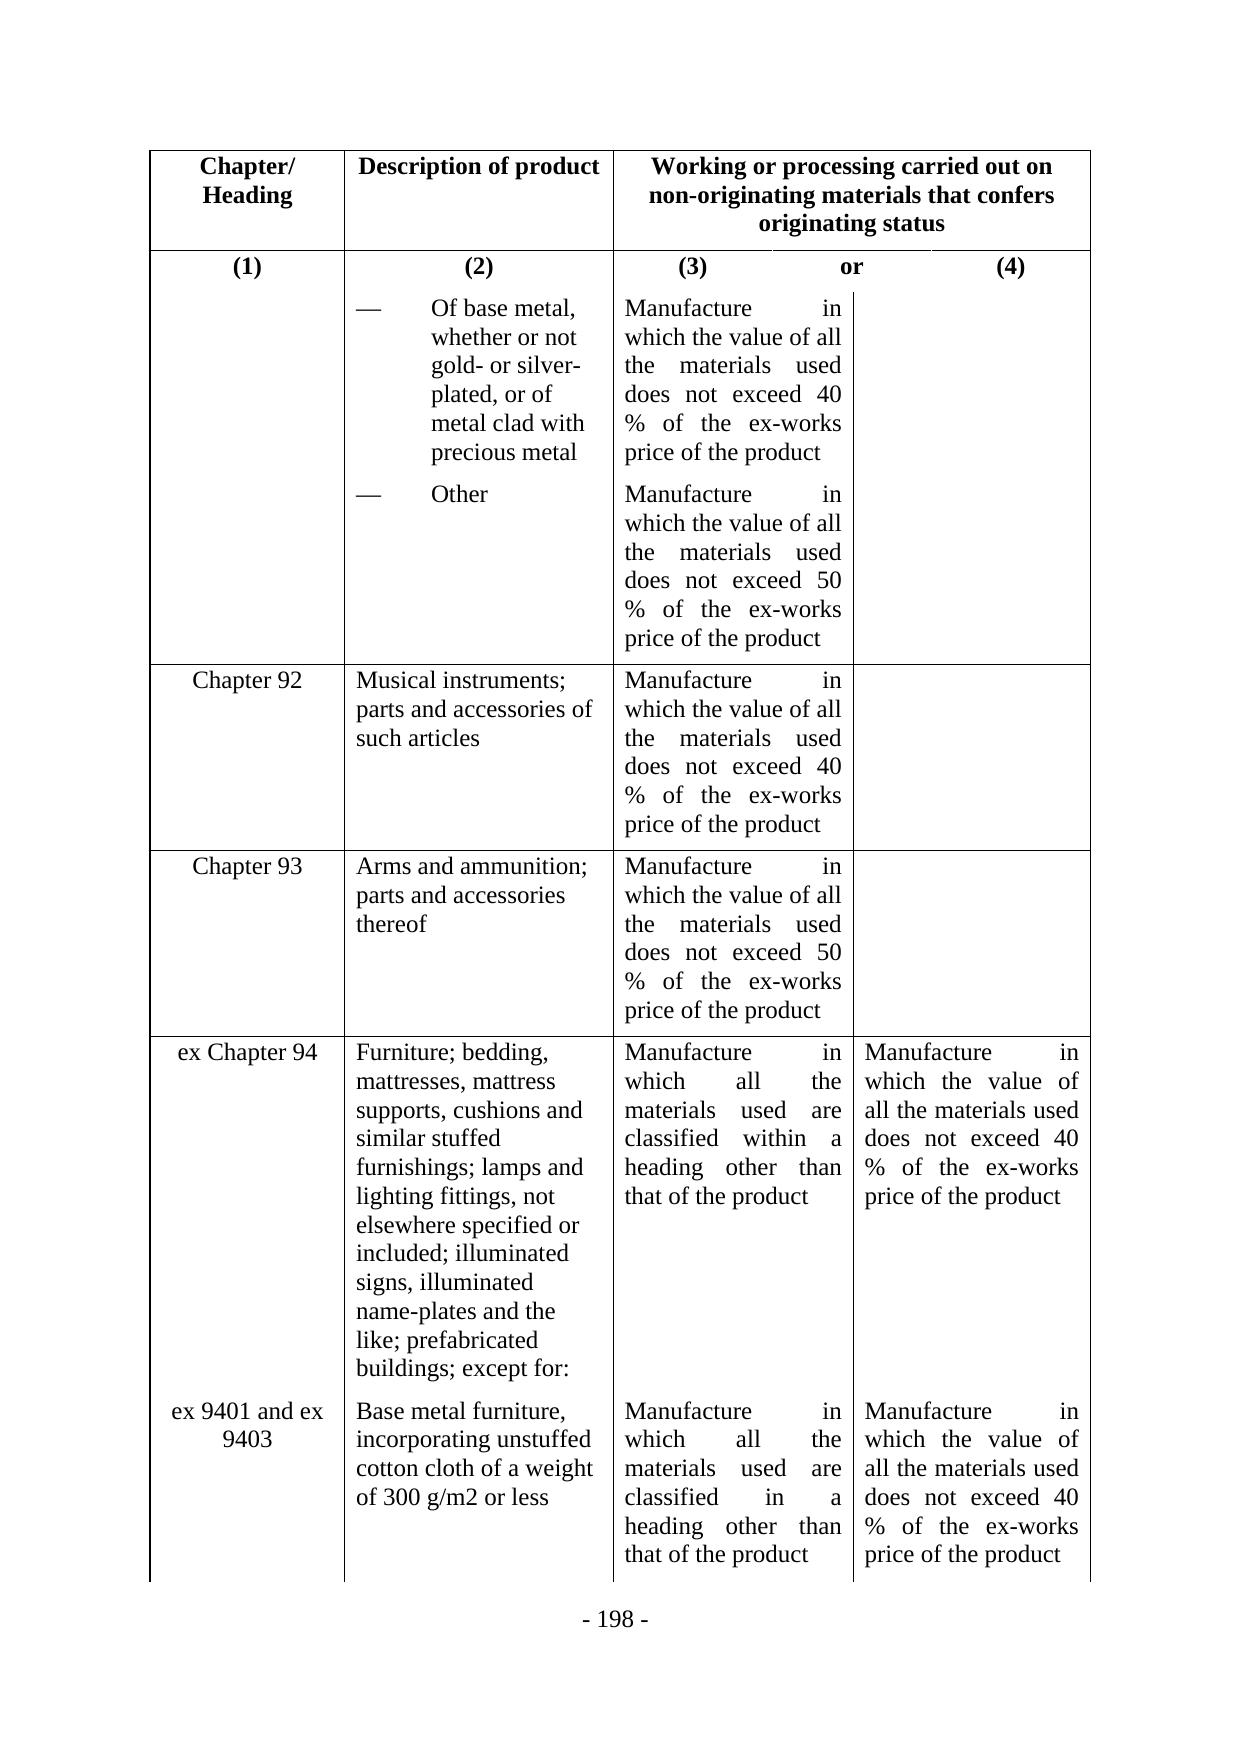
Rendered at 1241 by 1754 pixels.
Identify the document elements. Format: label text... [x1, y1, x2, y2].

table_cell [151, 293, 344, 478]
table_cell Chapter 92 [151, 665, 344, 850]
table_cell Musical instruments; parts and accessories of such articles [345, 665, 613, 850]
table_cell (4) [932, 251, 1090, 292]
table_cell (1) [151, 251, 344, 292]
table_cell [854, 293, 1090, 478]
table_cell Arms and ammunition; parts and accessories thereof [345, 851, 613, 1036]
table_cell Chapter 93 [151, 851, 344, 1036]
table_cell Manufacture in which the value of all the materials used does not exceed 50 % of the ex-works price of the product [614, 851, 853, 1036]
table_cell [854, 665, 1090, 850]
table_cell — Other [345, 479, 613, 664]
table_cell Furniture; bedding, mattresses, mattress supports, cushions and similar stuffed furnishings; lamps and lighting fittings, not elsewhere specified or included; illuminated signs, illuminated name-plates and the like; prefabricated buildings; except for: [345, 1037, 613, 1395]
table_header Description of product [345, 151, 613, 250]
table_cell ex 9401 and ex 9403 [151, 1396, 344, 1581]
table_header Chapter/Heading [151, 151, 344, 250]
table_cell [151, 479, 344, 664]
table_cell (2) [345, 251, 613, 292]
table_cell — Of base metal, whether or not gold- or silver-plated, or of metal clad with precious metal [345, 293, 613, 478]
table_cell Manufacture in which the value of all the materials used does not exceed 50 % of the ex-works price of the product [614, 479, 853, 664]
table_cell Manufacture in which all the materials used are classified within a heading other than that of the product [614, 1037, 853, 1395]
table_cell [854, 479, 1090, 664]
table_cell Manufacture in which the value of all the materials used does not exceed 40 % of the ex-works price of the product [614, 293, 853, 478]
table_cell Manufacture in which the value of all the materials used does not exceed 40 % of the ex-works price of the product [854, 1037, 1090, 1395]
table_header Working or processing carried out on non-originating materials that confers originating status [614, 151, 1090, 250]
table_cell Manufacture in which the value of all the materials used does not exceed 40 % of the ex-works price of the product [854, 1396, 1090, 1581]
table_cell (3) [614, 251, 772, 292]
table_cell or [773, 251, 931, 292]
table_cell Manufacture in which the value of all the materials used does not exceed 40 % of the ex-works price of the product [614, 665, 853, 850]
table_cell Base metal furniture, incorporating unstuffed cotton cloth of a weight of 300 g/m2 or less [345, 1396, 613, 1581]
table_cell Manufacture in which all the materials used are classified in a heading other than that of the product [614, 1396, 853, 1581]
table_cell [854, 851, 1090, 1036]
table_cell ex Chapter 94 [151, 1037, 344, 1395]
